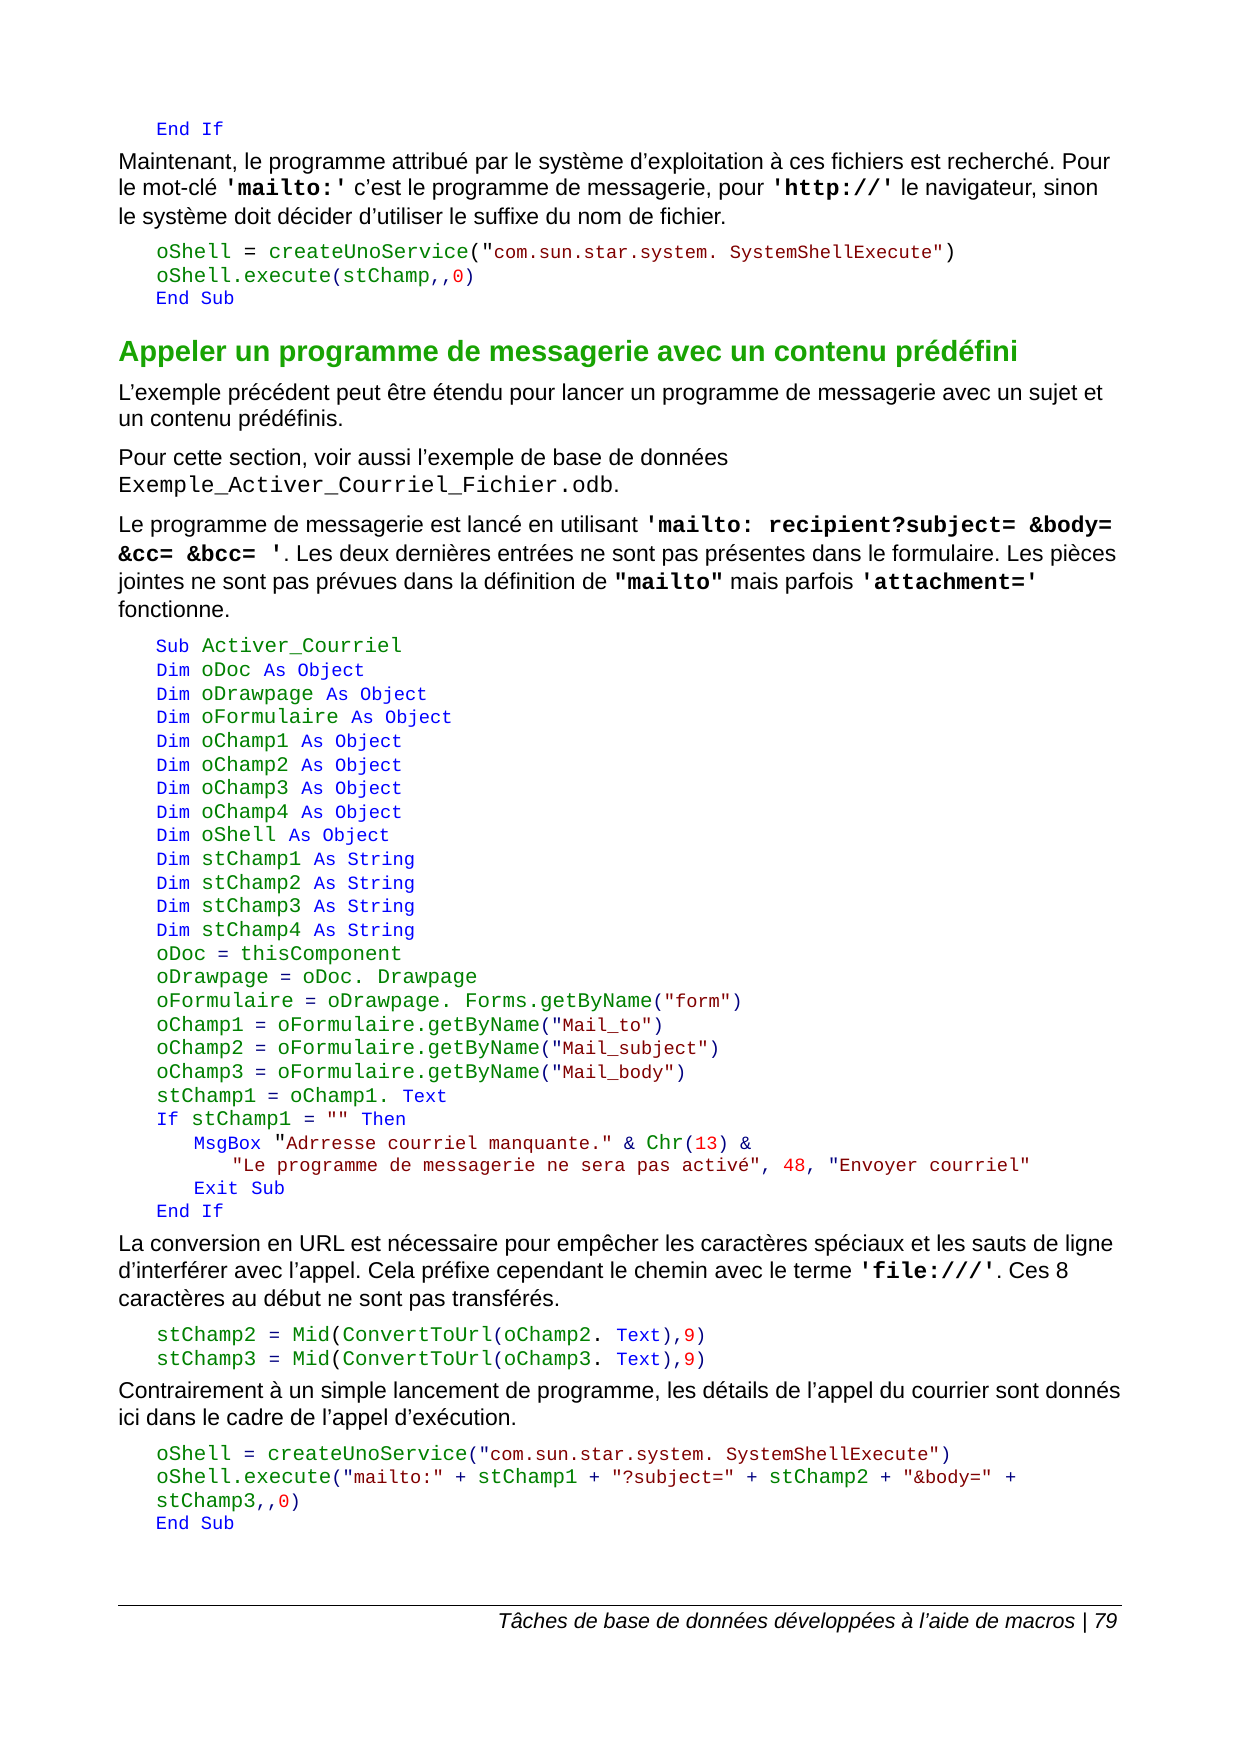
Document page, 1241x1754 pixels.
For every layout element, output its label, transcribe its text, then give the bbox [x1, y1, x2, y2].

text Dim stChamp1 As String [156, 848, 1122, 872]
text End Sub [156, 1513, 1122, 1535]
text Contrairement à un simple lancement de programme, les détails de l’appel du courrier sont donnés ici dans le cadre de l’appel d’exécution. [118, 1377, 1122, 1430]
text Dim oChamp1 As Object [156, 730, 1122, 753]
text Dim stChamp3 As String [156, 895, 1122, 919]
text stChamp3 = Mid(ConvertToUrl(oChamp3. Text),9) [156, 1347, 1122, 1371]
text Dim stChamp2 As String [156, 872, 1122, 895]
text oChamp1 = oFormulaire.getByName("Mail_to") [156, 1014, 1122, 1037]
text oFormulaire = oDrawpage. Forms.getByName("form") [156, 990, 1122, 1014]
text oChamp2 = oFormulaire.getByName("Mail_subject") [156, 1037, 1122, 1061]
text Dim oFormulaire As Object [156, 706, 1122, 730]
text oShell = createUnoService("com.sun.star.system. SystemShellExecute") [156, 1443, 1122, 1466]
text End Sub [156, 289, 1122, 310]
text Dim oChamp4 As Object [156, 801, 1122, 824]
subtitle Appeler un programme de messagerie avec un contenu prédéfini [118, 334, 1122, 367]
text Dim oShell As Object [156, 824, 1122, 848]
text oShell.execute("mailto:" + stChamp1 + "?subject=" + stChamp2 + "&body=" + stChamp3,,0) [156, 1466, 1122, 1513]
text End If [156, 1200, 1122, 1224]
text Dim oDrawpage As Object [156, 683, 1122, 706]
text Dim oDoc As Object [156, 659, 1122, 683]
text La conversion en URL est nécessaire pour empêcher les caractères spéciaux et les sauts de ligne d’interférer avec l’appel. Cela préfixe cependant le chemin avec le terme 'file:///'. Ces 8 caractères au début ne sont pas transférés. [118, 1230, 1122, 1311]
text MsgBox "Adrresse courriel manquante." & Chr(13) & "Le programme de messagerie ne sera pas activé", 48, "Envoyer courriel" [156, 1132, 1122, 1177]
text stChamp2 = Mid(ConvertToUrl(oChamp2. Text),9) [156, 1324, 1122, 1347]
text If stChamp1 = "" Then [156, 1108, 1122, 1132]
text oShell = createUnoService("com.sun.star.system. SystemShellExecute") [156, 242, 1122, 265]
text End If [156, 118, 1122, 142]
text stChamp1 = oChamp1. Text [156, 1084, 1122, 1108]
text Exit Sub [156, 1177, 1122, 1200]
text L’exemple précédent peut être étendu pour lancer un programme de messagerie avec un sujet et un contenu prédéfinis. [118, 379, 1122, 432]
text Sub Activer_Courriel [156, 635, 1122, 659]
text oChamp3 = oFormulaire.getByName("Mail_body") [156, 1061, 1122, 1084]
text oShell.execute(stChamp,,0) [156, 265, 1122, 289]
text oDrawpage = oDoc. Drawpage [156, 966, 1122, 990]
text Dim stChamp4 As String [156, 919, 1122, 943]
text oDoc = thisComponent [156, 943, 1122, 966]
text Maintenant, le programme attribué par le système d’exploitation à ces fichiers est recherché. Pour le mot-clé 'mailto:' c’est le programme de messagerie, pour 'http://' le navigateur, sinon le système doit décider d’utiliser le suffixe du nom de fichier. [118, 148, 1122, 229]
text Pour cette section, voir aussi l’exemple de base de données Exemple_Activer_Courriel_Fichier.odb. [118, 444, 1122, 499]
text Dim oChamp2 As Object [156, 753, 1122, 777]
text Dim oChamp3 As Object [156, 777, 1122, 801]
text Le programme de messagerie est lancé en utilisant 'mailto: recipient?subject= &body= &cc= &bcc= '. Les deux dernières entrées ne sont pas présentes dans le formulaire. Les pièces jointes ne sont pas prévues dans la définition de "mailto" mais parfois 'attachment=' fonctionne. [118, 511, 1122, 623]
